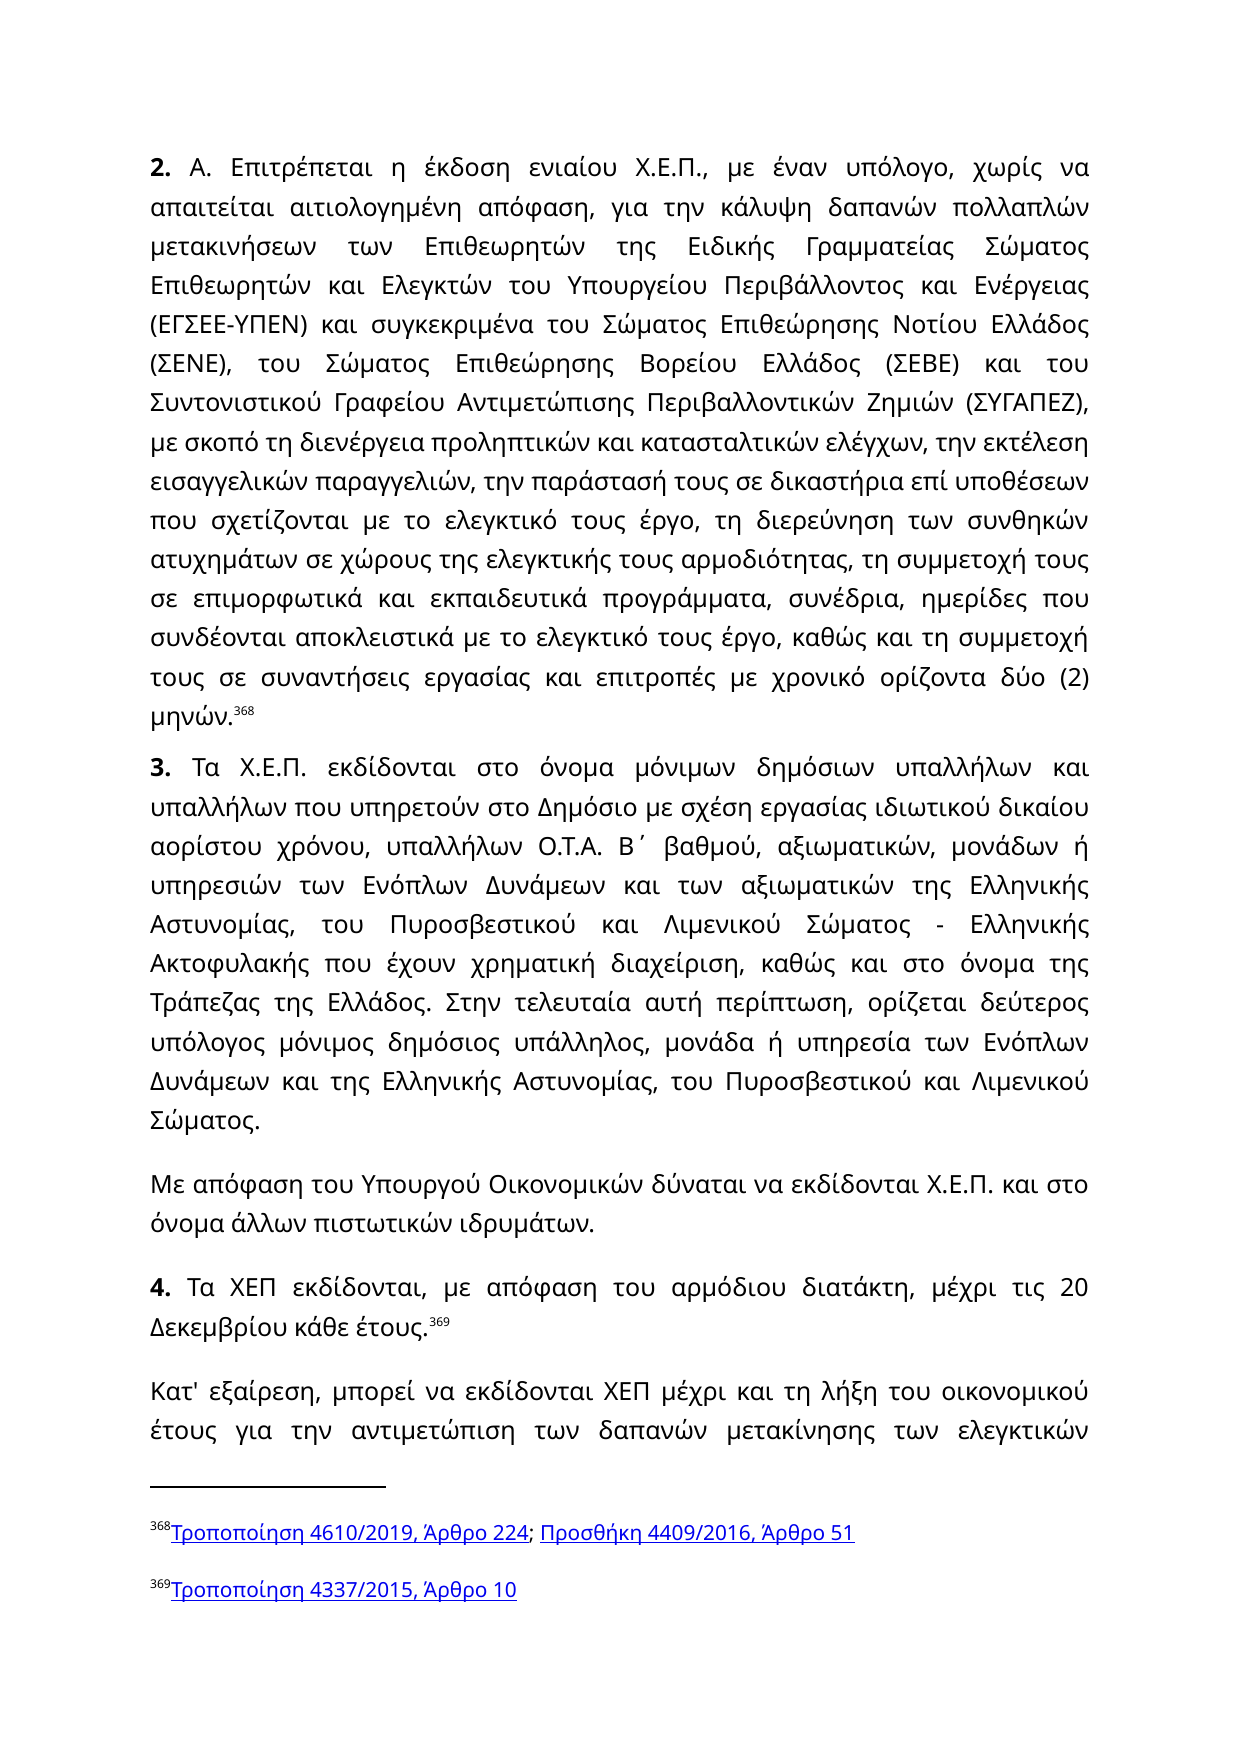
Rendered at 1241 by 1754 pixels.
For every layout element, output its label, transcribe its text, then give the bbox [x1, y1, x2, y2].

text Τροποποίηση 4337/2015, Άρθρο 10 [150, 1576, 1090, 1604]
text Τροποποίηση 4610/2019, Άρθρο 224; Προσθήκη 4409/2016, Άρθρο 51 [150, 1518, 1090, 1546]
text 2. Α. Επιτρέπεται η έκδοση ενιαίου Χ.Ε.Π., με έναν υπόλογο, χωρίς να απαιτείται αιτιολογημένη απόφαση, για την κάλυψη δαπανών πολλαπλών μετακινήσεων των Επιθεωρητών της Ειδικής Γραμματείας Σώματος Επιθεωρητών και Ελεγκτών του Υπουργείου Περιβάλλοντος και Ενέργειας (ΕΓΣΕΕ-ΥΠΕΝ) και συγκεκριμένα του Σώματος Επιθεώρησης Νοτίου Ελλάδος (ΣΕΝΕ), του Σώματος Επιθεώρησης Βορείου Ελλάδος (ΣΕΒΕ) και του Συντονιστικού Γραφείου Αντιμετώπισης Περιβαλλοντικών Ζημιών (ΣΥΓΑΠΕΖ), με σκοπό τη διενέργεια προληπτικών και κατασταλτικών ελέγχων, την εκτέλεση εισαγγελικών παραγγελιών, την παράστασή τους σε δικαστήρια επί υποθέσεων που σχετίζονται με το ελεγκτικό τους έργο, τη διερεύνηση των συνθηκών ατυχημάτων σε χώρους της ελεγκτικής τους αρμοδιότητας, τη συμμετοχή τους σε επιμορφωτικά και εκπαιδευτικά προγράμματα, συνέδρια, ημερίδες που συνδέονται αποκλειστικά με το ελεγκτικό τους έργο, καθώς και τη συμμετοχή τους σε συναντήσεις εργασίας και επιτροπές με χρονικό ορίζοντα δύο (2) μηνών. [150, 150, 1090, 732]
text 4. Τα ΧΕΠ εκδίδονται, με απόφαση του αρμόδιου διατάκτη, μέχρι τις 20 Δεκεμβρίου κάθε έτους. [150, 1270, 1090, 1343]
text Κατ' εξαίρεση, μπορεί να εκδίδονται ΧΕΠ μέχρι και τη λήξη του οικονομικού έτους για την αντιμετώπιση των δαπανών μετακίνησης των ελεγκτικών [150, 1373, 1090, 1447]
text 3. Τα Χ.Ε.Π. εκδίδονται στο όνομα μόνιμων δημόσιων υπαλλήλων και υπαλλήλων που υπηρετούν στο Δημόσιο με σχέση εργασίας ιδιωτικού δικαίου αορίστου χρόνου, υπαλλήλων Ο.Τ.Α. Β΄ βαθμού, αξιωματικών, μονάδων ή υπηρεσιών των Ενόπλων Δυνάμεων και των αξιωματικών της Ελληνικής Αστυνομίας, του Πυροσβεστικού και Λιμενικού Σώματος - Ελληνικής Ακτοφυλακής που έχουν χρηματική διαχείριση, καθώς και στο όνομα της Τράπεζας της Ελλάδος. Στην τελευταία αυτή περίπτωση, ορίζεται δεύτερος υπόλογος μόνιμος δημόσιος υπάλληλος, μονάδα ή υπηρεσία των Ενόπλων Δυνάμεων και της Ελληνικής Αστυνομίας, του Πυροσβεστικού και Λιμενικού Σώματος. [150, 750, 1090, 1137]
text Με απόφαση του Υπουργού Οικονομικών δύναται να εκδίδονται Χ.Ε.Π. και στο όνομα άλλων πιστωτικών ιδρυμάτων. [150, 1167, 1090, 1240]
